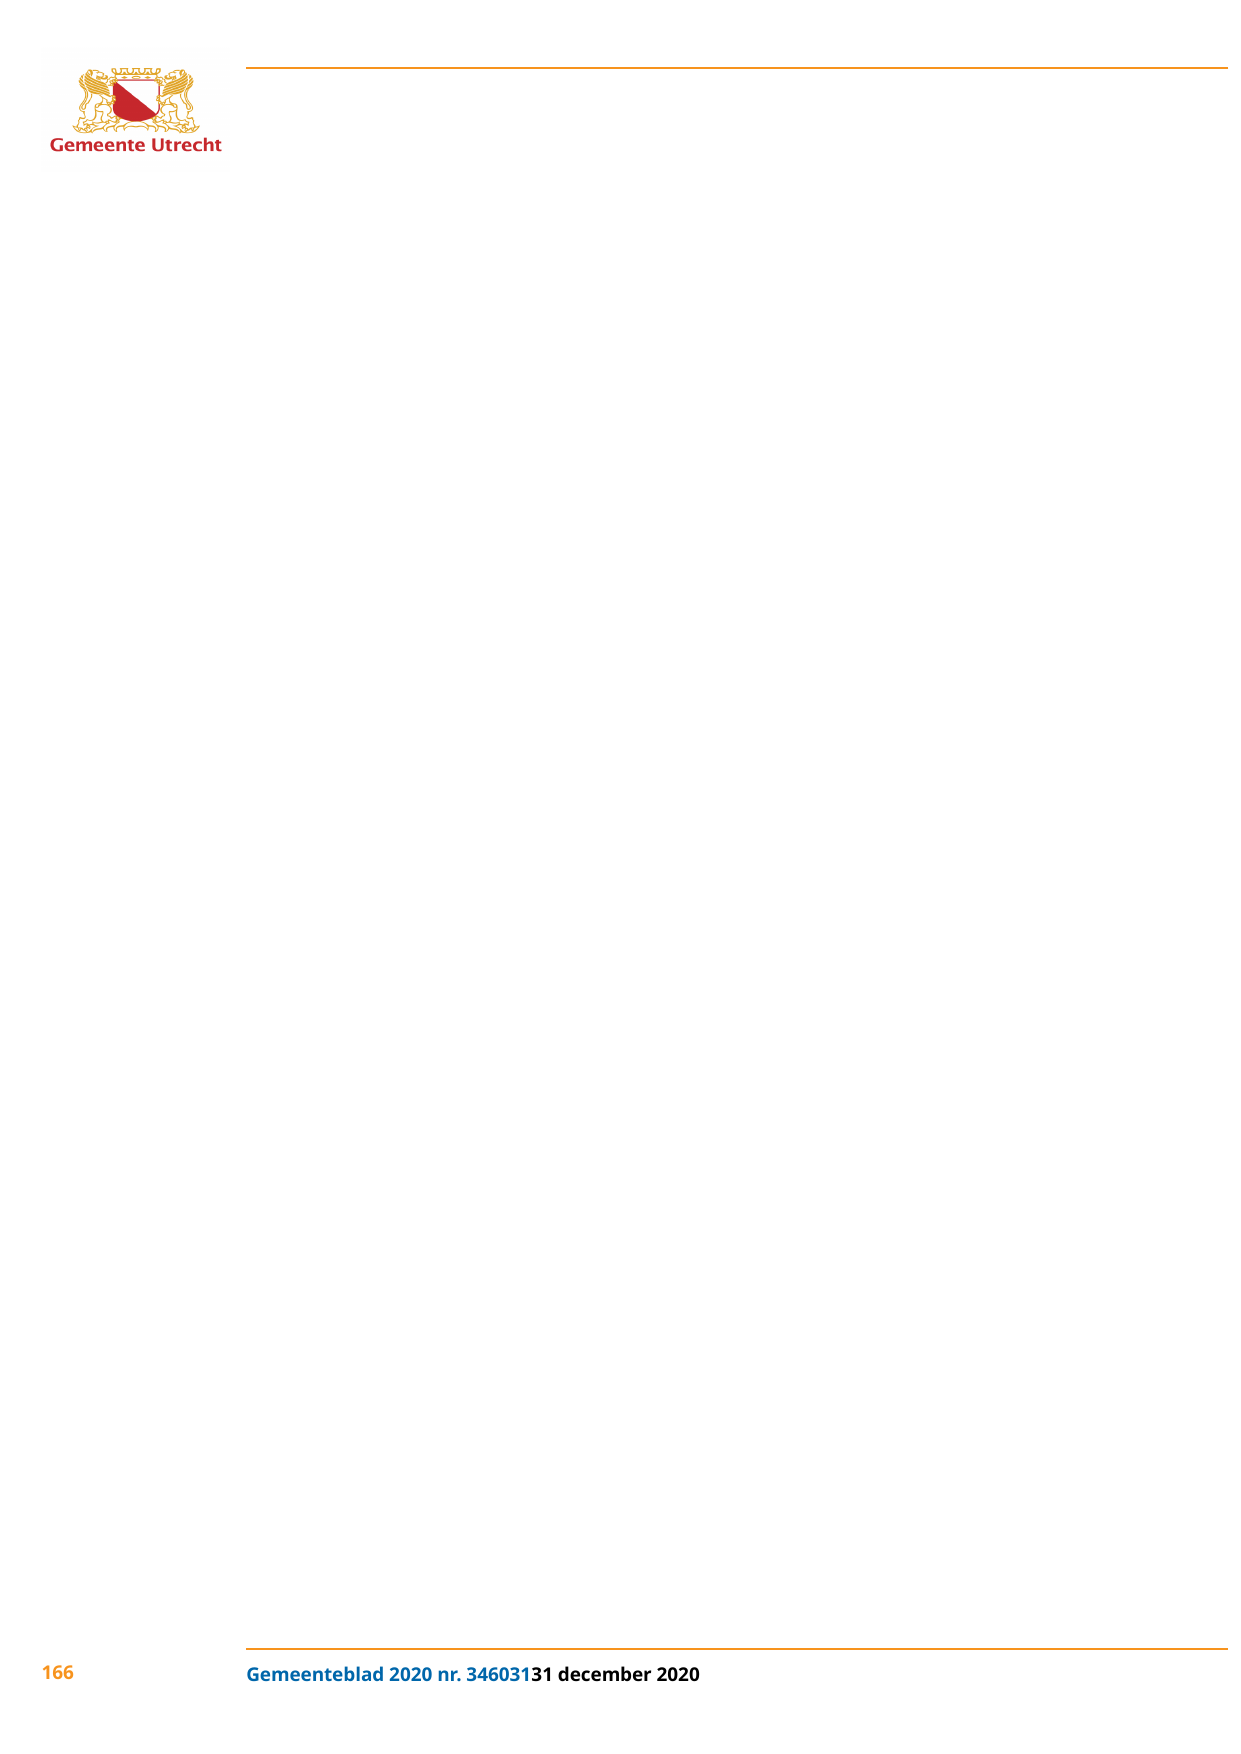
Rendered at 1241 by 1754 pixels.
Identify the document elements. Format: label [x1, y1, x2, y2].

picture [41, 47, 231, 172]
